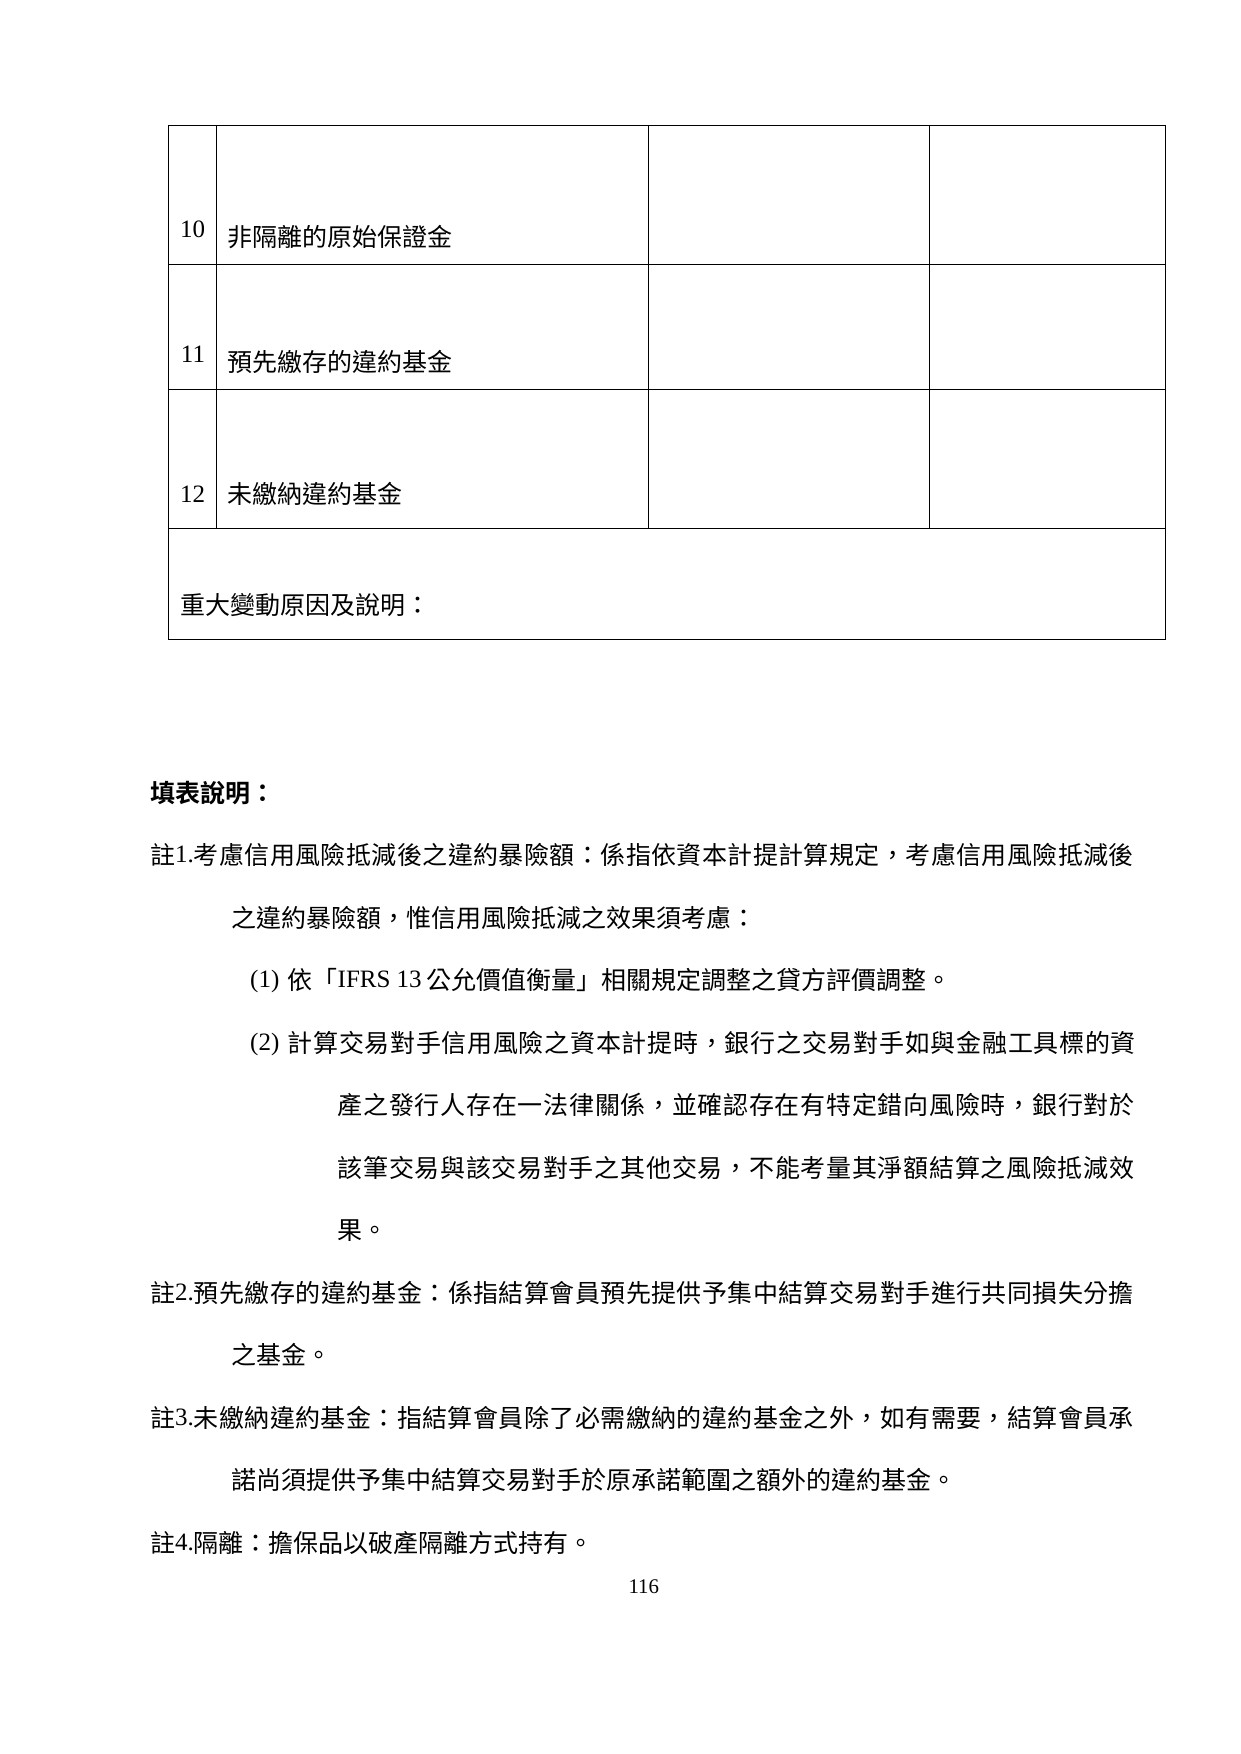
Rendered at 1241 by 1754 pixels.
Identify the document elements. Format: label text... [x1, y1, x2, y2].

table_cell [649, 126, 929, 264]
list 依「IFRS 13公允價值衡量」相關規定調整之貸方評價調整。 [250, 937, 1137, 1000]
table_cell 12 [169, 390, 216, 528]
table_cell [649, 390, 929, 528]
table_cell 重大變動原因及說明： [169, 529, 1165, 639]
list 預先繳存的違約基金：係指結算會員預先提供予集中結算交易對手進行共同損失分擔之基金。 [150, 1250, 1137, 1375]
table_cell 未繳納違約基金 [217, 390, 648, 528]
text 填表說明： [150, 750, 1137, 812]
list 計算交易對手信用風險之資本計提時，銀行之交易對手如與金融工具標的資產之發行人存在一法律關係，並確認存在有特定錯向風險時，銀行對於該筆交易與該交易對手之其他交易，不能考量其淨額結算之風險抵減效果。 [250, 1000, 1137, 1250]
table_cell [930, 265, 1165, 389]
list 隔離：擔保品以破產隔離方式持有。 [150, 1500, 1137, 1562]
table_cell [649, 265, 929, 389]
table_cell 10 [169, 126, 216, 264]
table_cell 11 [169, 265, 216, 389]
list 考慮信用風險抵減後之違約暴險額：係指依資本計提計算規定，考慮信用風險抵減後之違約暴險額，惟信用風險抵減之效果須考慮： [150, 812, 1137, 937]
list 未繳納違約基金：指結算會員除了必需繳納的違約基金之外，如有需要，結算會員承諾尚須提供予集中結算交易對手於原承諾範圍之額外的違約基金。 [150, 1375, 1137, 1500]
table_cell 預先繳存的違約基金 [217, 265, 648, 389]
table_cell [930, 126, 1165, 264]
table_cell 非隔離的原始保證金 [217, 126, 648, 264]
table_cell [930, 390, 1165, 528]
